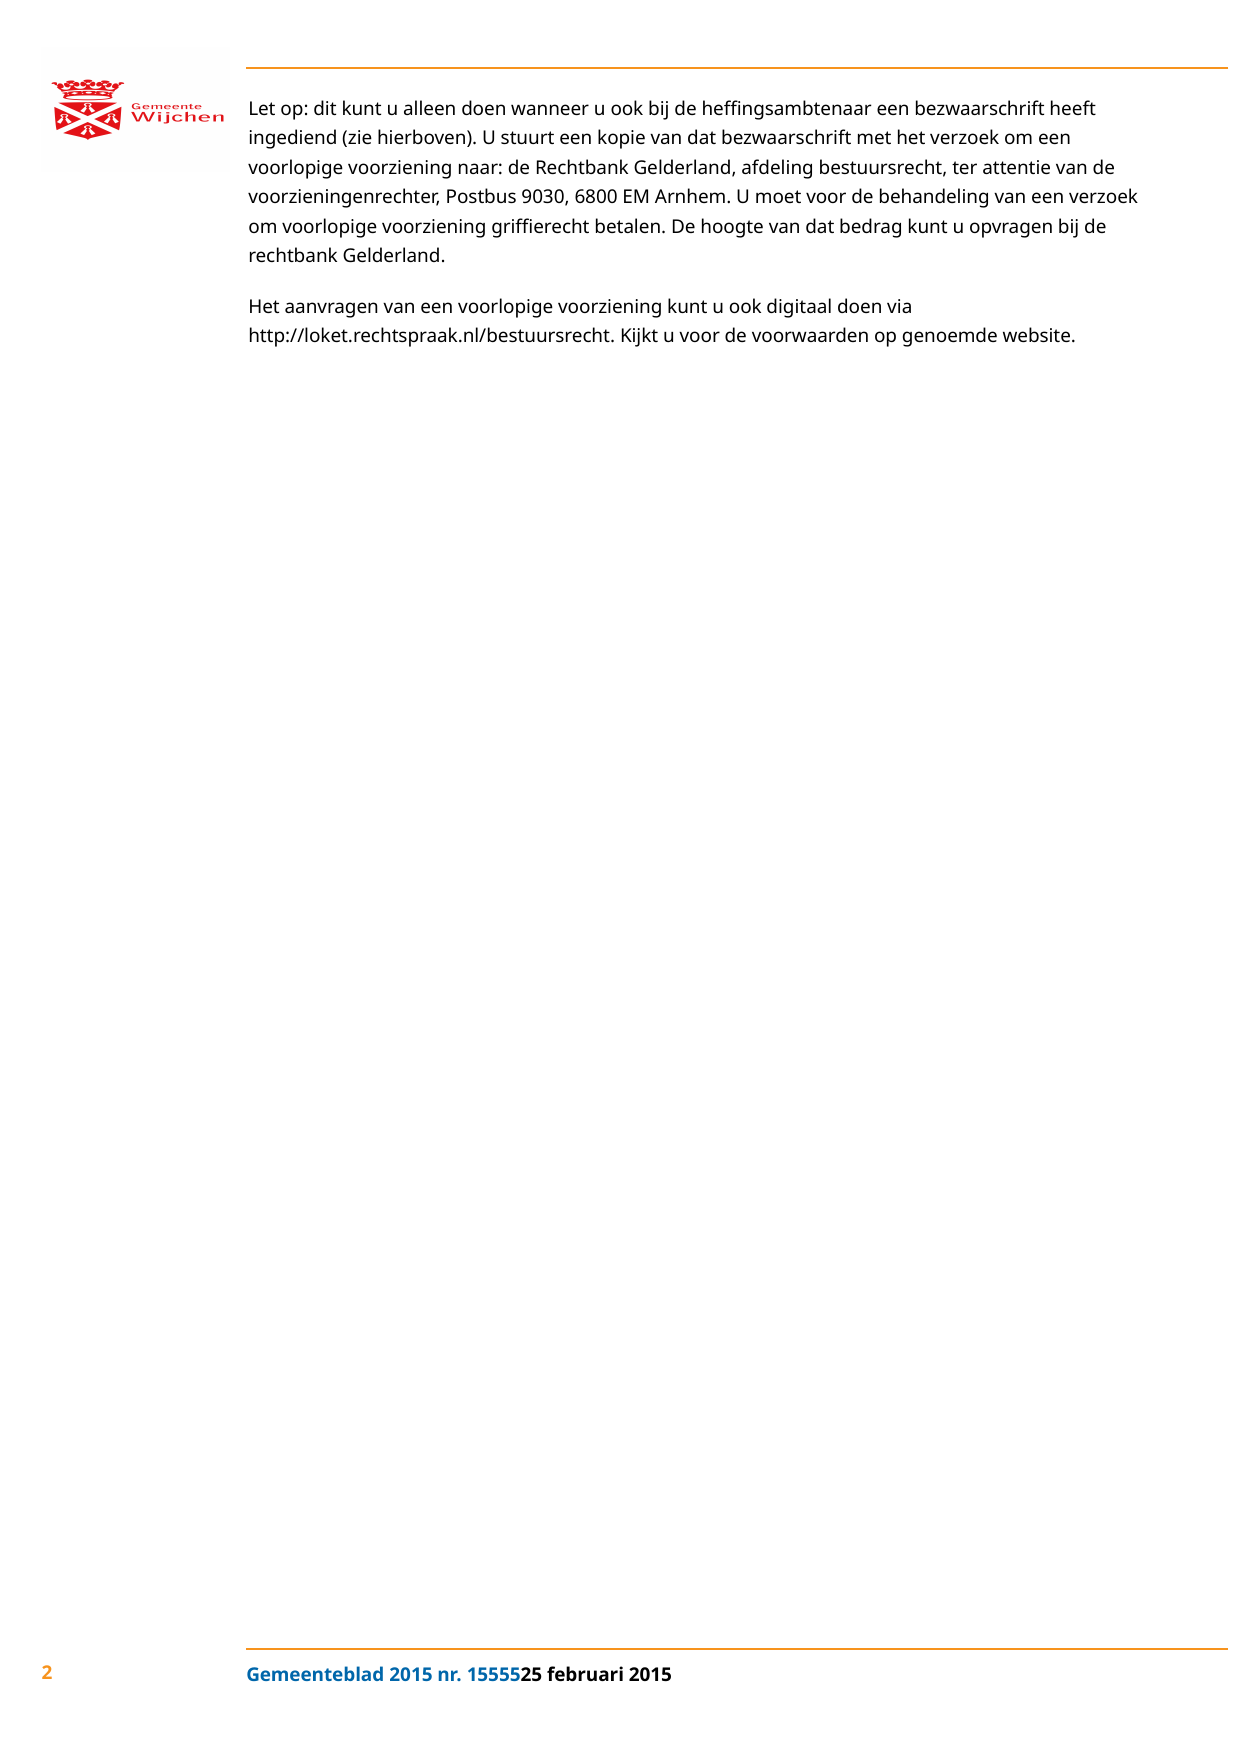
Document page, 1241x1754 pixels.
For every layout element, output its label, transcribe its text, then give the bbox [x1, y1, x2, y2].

text Het aanvragen van een voorlopige voorziening kunt u ook digitaal doen via http://loket.rechtspraak.nl/bestuursrecht. Kijkt u voor de voorwaarden op genoemde website. [248, 293, 1152, 348]
text Let op: dit kunt u alleen doen wanneer u ook bij de heffingsambtenaar een bezwaarschrift heeft ingediend (zie hierboven). U stuurt een kopie van dat bezwaarschrift met het verzoek om een voorlopige voorziening naar: de Rechtbank Gelderland, afdeling bestuursrecht, ter attentie van de voorzieningenrechter, Postbus 9030, 6800 EM Arnhem. U moet voor de behandeling van een verzoek om voorlopige voorziening griffierecht betalen. De hoogte van dat bedrag kunt u opvragen bij de rechtbank Gelderland. [248, 95, 1152, 268]
picture [41, 47, 231, 172]
